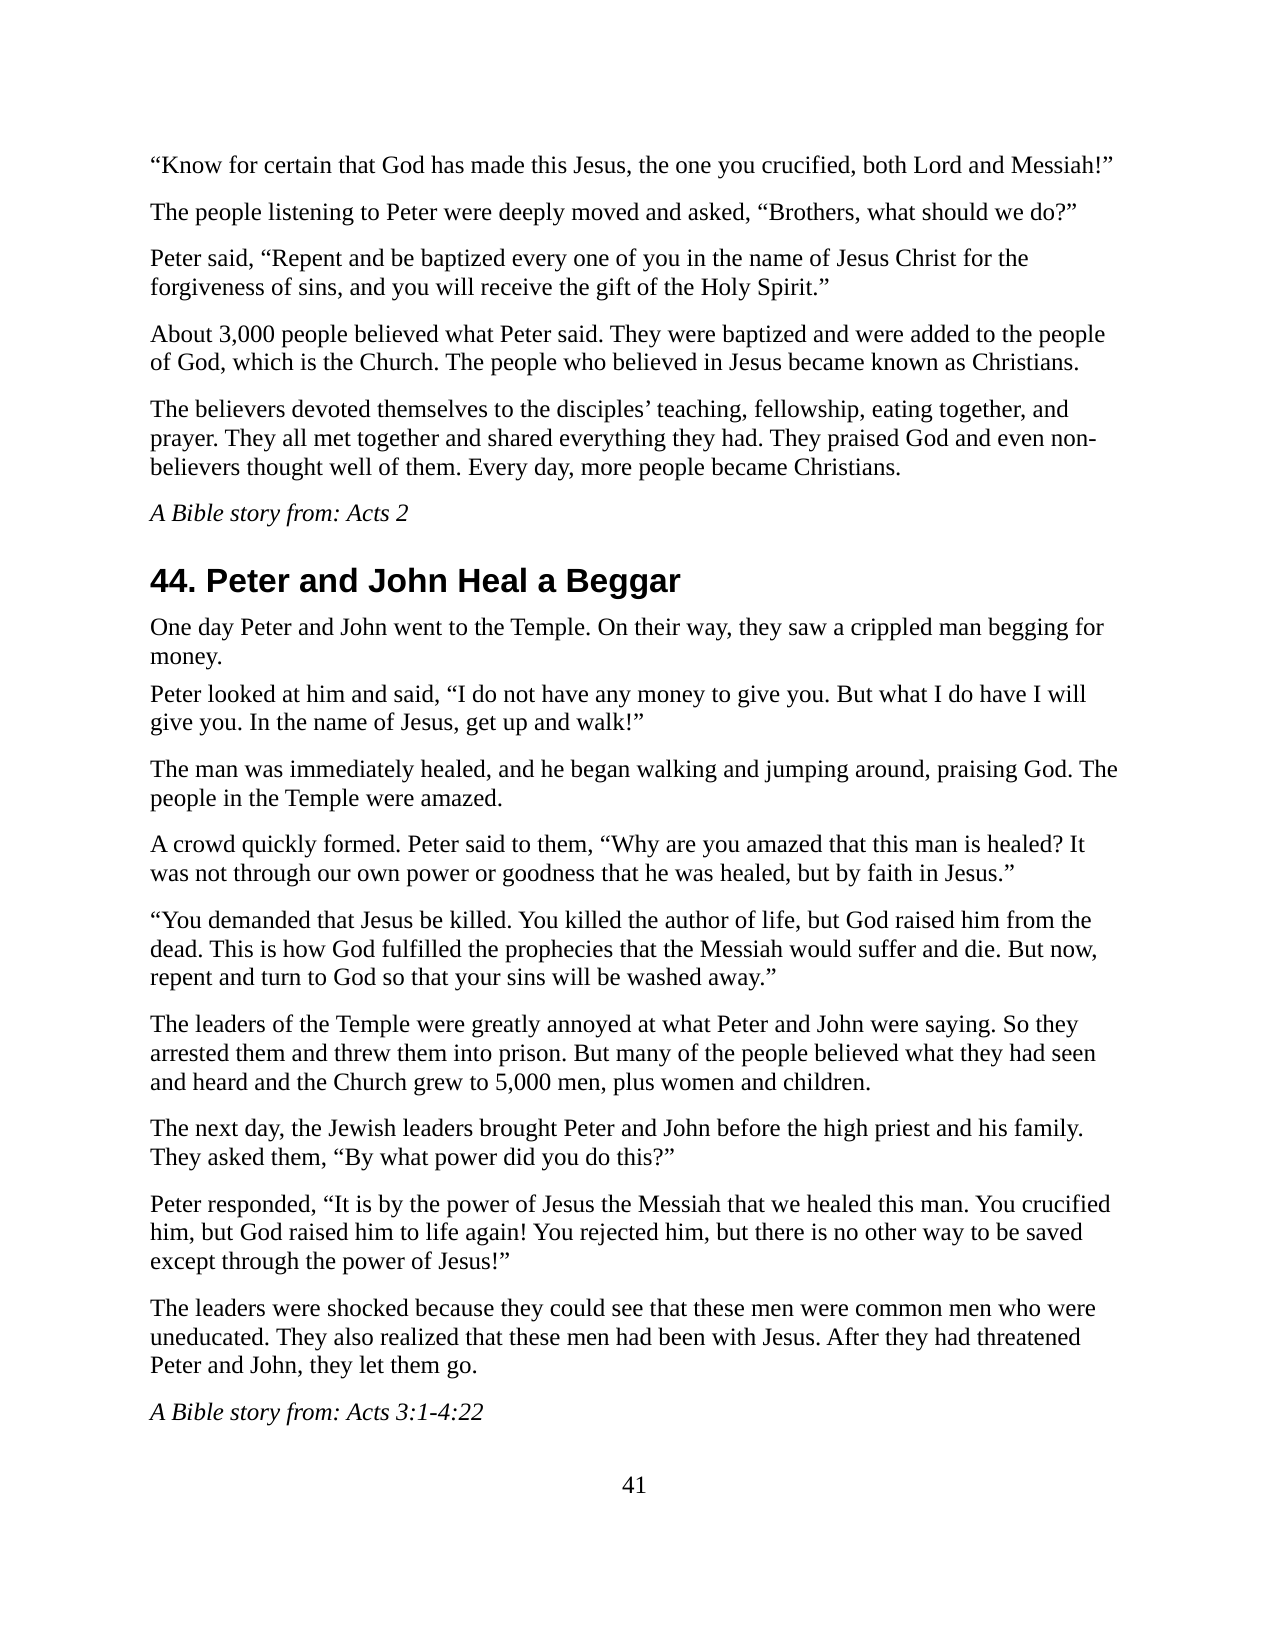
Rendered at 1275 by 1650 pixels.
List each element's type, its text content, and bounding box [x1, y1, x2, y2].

text A Bible story from: Acts 3:1-4:22 [150, 1397, 1125, 1426]
text Peter said, “Repent and be baptized every one of you in the name of Jesus Christ for the forgiveness of sins, and you will receive the gift of the Holy Spirit.” [150, 243, 1125, 301]
text The leaders were shocked because they could see that these men were common men who were uneducated. They also realized that these men had been with Jesus. After they had threatened Peter and John, they let them go. [150, 1293, 1125, 1379]
text “You demanded that Jesus be killed. You killed the author of life, but God raised him from the dead. This is how God fulfilled the prophecies that the Messiah would suffer and die. But now, repent and turn to God so that your sins will be washed away.” [150, 905, 1125, 991]
text The believers devoted themselves to the disciples’ teaching, fellowship, eating together, and prayer. They all met together and shared everything they had. They praised God and even non-believers thought well of them. Every day, more people became Christians. [150, 394, 1125, 480]
text The next day, the Jewish leaders brought Peter and John before the high priest and his family. They asked them, “By what power did you do this?” [150, 1113, 1125, 1171]
text A Bible story from: Acts 2 [150, 498, 1125, 527]
text About 3,000 people believed what Peter said. They were baptized and were added to the people of God, which is the Church. The people who believed in Jesus became known as Christians. [150, 319, 1125, 376]
text The people listening to Peter were deeply moved and asked, “Brothers, what should we do?” [150, 197, 1125, 225]
text Peter responded, “It is by the power of Jesus the Messiah that we healed this man. You crucified him, but God raised him to life again! You rejected him, but there is no other way to be saved except through the power of Jesus!” [150, 1189, 1125, 1275]
subtitle 44. Peter and John Heal a Beggar [150, 561, 1125, 600]
text The leaders of the Temple were greatly annoyed at what Peter and John were saying. So they arrested them and threw them into prison. But many of the people believed what they had seen and heard and the Church grew to 5,000 men, plus women and children. [150, 1009, 1125, 1095]
text “Know for certain that God has made this Jesus, the one you crucified, both Lord and Messiah!” [150, 150, 1125, 179]
text A crowd quickly formed. Peter said to them, “Why are you amazed that this man is healed? It was not through our own power or goodness that he was healed, but by faith in Jesus.” [150, 829, 1125, 887]
text Peter looked at him and said, “I do not have any money to give you. But what I do have I will give you. In the name of Jesus, get up and walk!” [150, 679, 1125, 736]
text One day Peter and John went to the Temple. On their way, they saw a crippled man begging for money. [150, 612, 1125, 670]
text The man was immediately healed, and he began walking and jumping around, praising God. The people in the Temple were amazed. [150, 754, 1125, 812]
